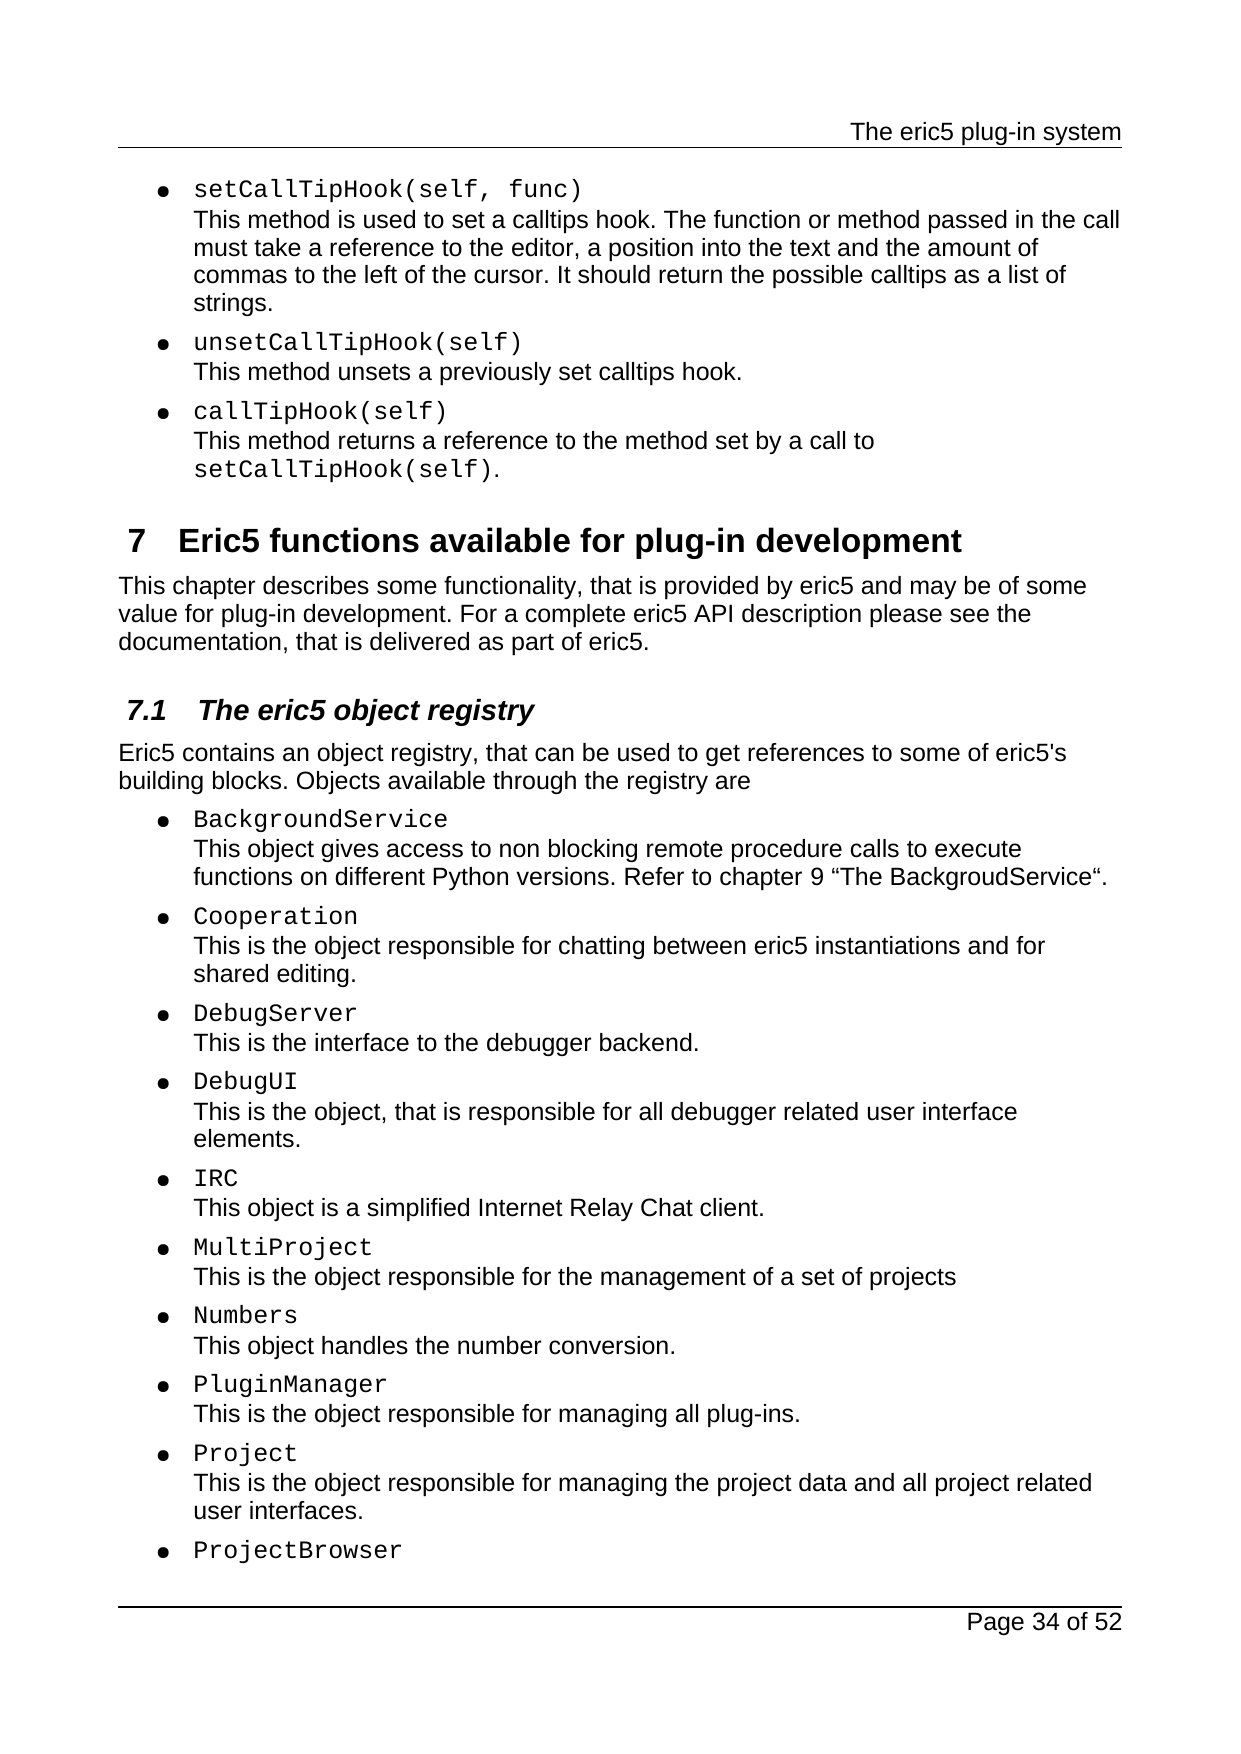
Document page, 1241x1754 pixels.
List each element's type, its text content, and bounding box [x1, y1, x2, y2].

list callTipHook(self) This method returns a reference to the method set by a call to setCallTipHook(self). [156, 398, 1122, 485]
text Eric5 contains an object registry, that can be used to get references to some of eric5's building blocks. Objects available through the registry are [118, 738, 1122, 794]
list Project This is the object responsible for managing the project data and all project related user interfaces. [156, 1441, 1122, 1525]
subtitle The eric5 object registry [118, 693, 1122, 726]
list PluginManager This is the object responsible for managing all plug-ins. [156, 1372, 1122, 1428]
list DebugUI This is the object, that is responsible for all debugger related user interface elements. [156, 1069, 1122, 1153]
list DebugServer This is the interface to the debugger backend. [156, 1000, 1122, 1056]
list MultiProject This is the object responsible for the management of a set of projects [156, 1234, 1122, 1291]
text This chapter describes some functionality, that is provided by eric5 and may be of some value for plug-in development. For a complete eric5 API description please see the documentation, that is delivered as part of eric5. [118, 572, 1122, 656]
list Numbers This object handles the number conversion. [156, 1303, 1122, 1359]
list IRC This object is a simplified Internet Relay Chat client. [156, 1166, 1122, 1222]
list setCallTipHook(self, func) This method is used to set a calltips hook. The function or method passed in the call must take a reference to the editor, a position into the text and the amount of commas to the left of the cursor. It should return the possible calltips as a list of strings. [156, 177, 1122, 317]
list unsetCallTipHook(self) This method unsets a previously set calltips hook. [156, 329, 1122, 386]
list BackgroundService This object gives access to non blocking remote procedure calls to execute functions on different Python versions. Refer to chapter 9 “The BackgroudService“. [156, 807, 1122, 891]
subtitle Eric5 functions available for plug-in development [118, 522, 1122, 560]
list ProjectBrowser [156, 1537, 1122, 1566]
list Cooperation This is the object responsible for chatting between eric5 instantiations and for shared editing. [156, 903, 1122, 988]
